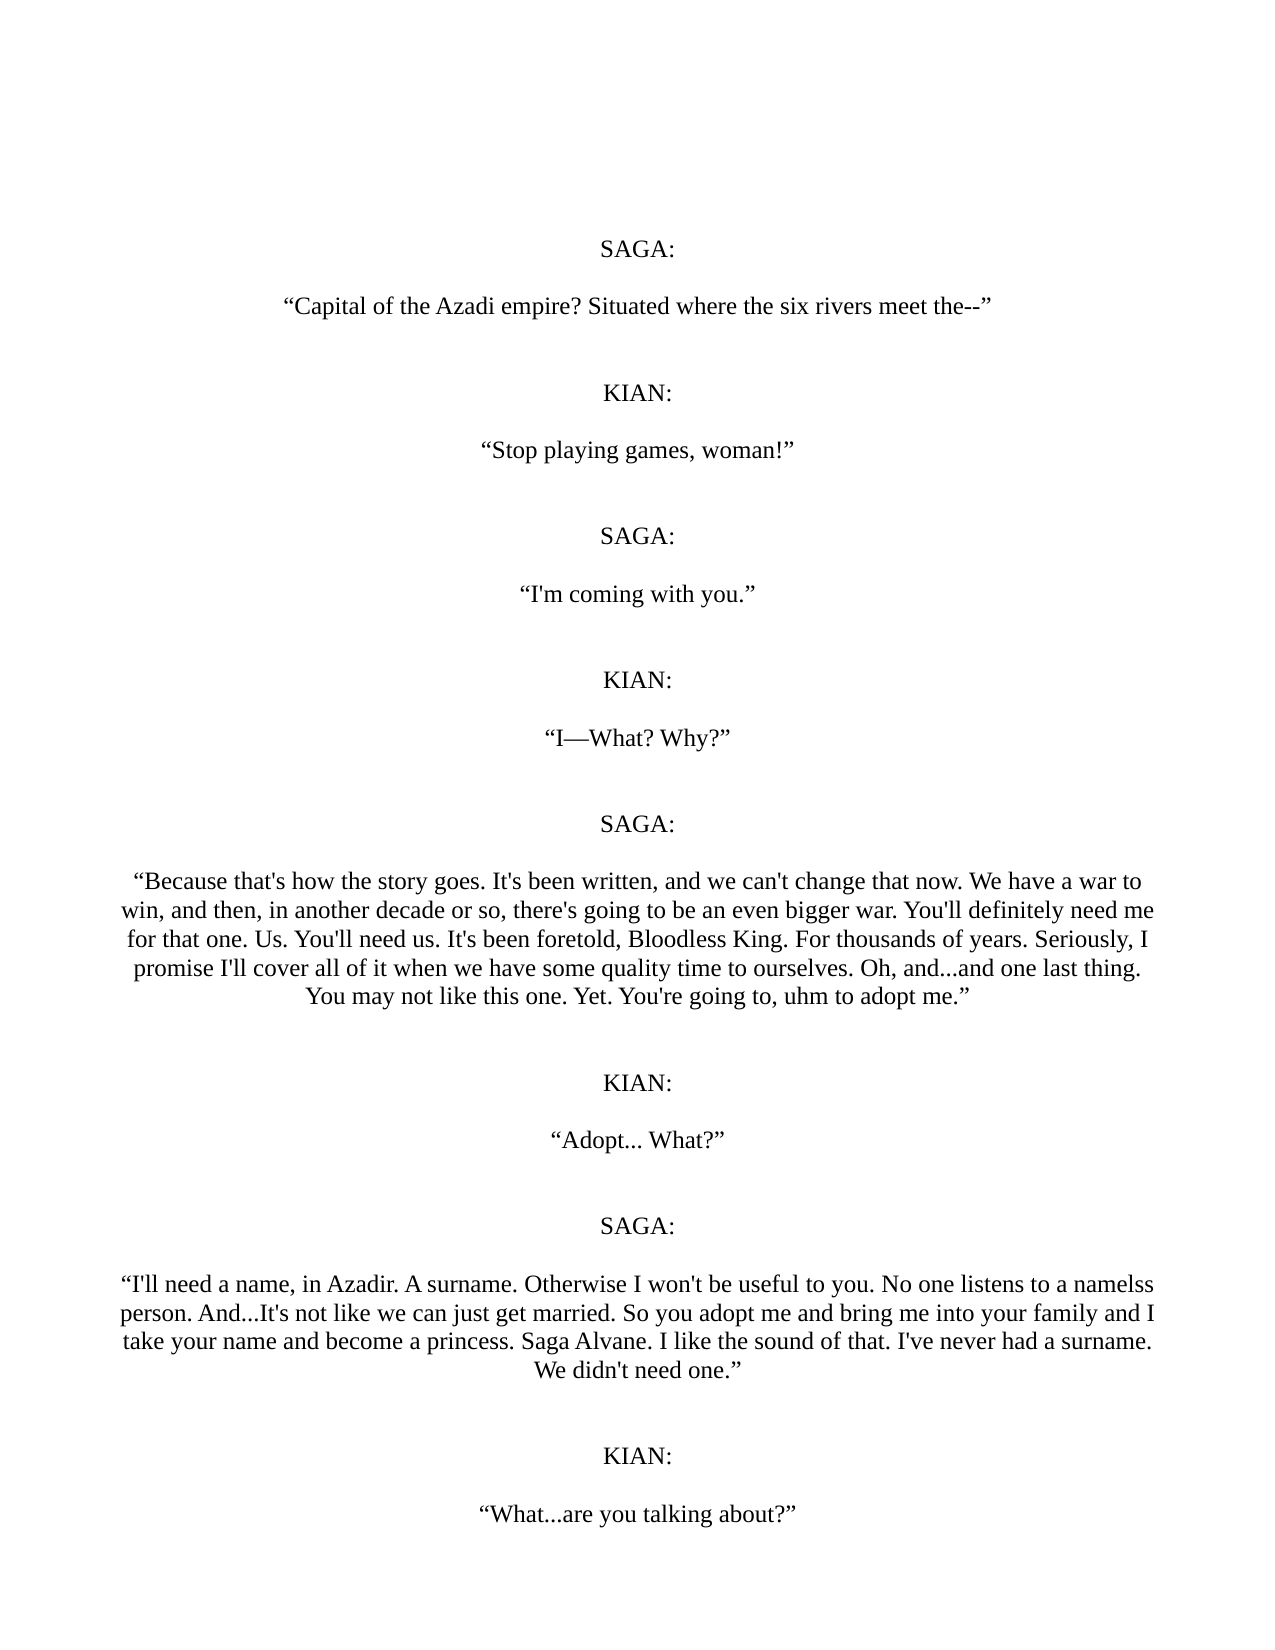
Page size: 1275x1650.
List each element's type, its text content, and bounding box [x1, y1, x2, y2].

text “Stop playing games, woman!” [118, 435, 1157, 464]
text “I'll need a name, in Azadir. A surname. Otherwise I won't be useful to you. No one listens to a namelss person. And...It's not like we can just get married. So you adopt me and bring me into your family and I take your name and become a princess. Saga Alvane. I like the sound of that. I've never had a surname. We didn't need one.” [118, 1269, 1157, 1384]
text “What...are you talking about?” [118, 1499, 1157, 1528]
text SAGA: [118, 809, 1157, 838]
text KIAN: [118, 1068, 1157, 1096]
text SAGA: [118, 234, 1157, 263]
text “I'm coming with you.” [118, 579, 1157, 608]
text KIAN: [118, 378, 1157, 406]
text SAGA: [118, 521, 1157, 550]
text “Because that's how the story goes. It's been written, and we can't change that now. We have a war to win, and then, in another decade or so, there's going to be an even bigger war. You'll definitely need me for that one. Us. You'll need us. It's been foretold, Bloodless King. For thousands of years. Seriously, I promise I'll cover all of it when we have some quality time to ourselves. Oh, and...and one last thing. You may not like this one. Yet. You're going to, uhm to adopt me.” [118, 866, 1157, 1010]
text “Capital of the Azadi empire? Situated where the six rivers meet the--” [118, 291, 1157, 320]
text KIAN: [118, 665, 1157, 694]
text KIAN: [118, 1441, 1157, 1470]
text “I—What? Why?” [118, 723, 1157, 751]
text “Adopt... What?” [118, 1125, 1157, 1154]
text SAGA: [118, 1211, 1157, 1240]
